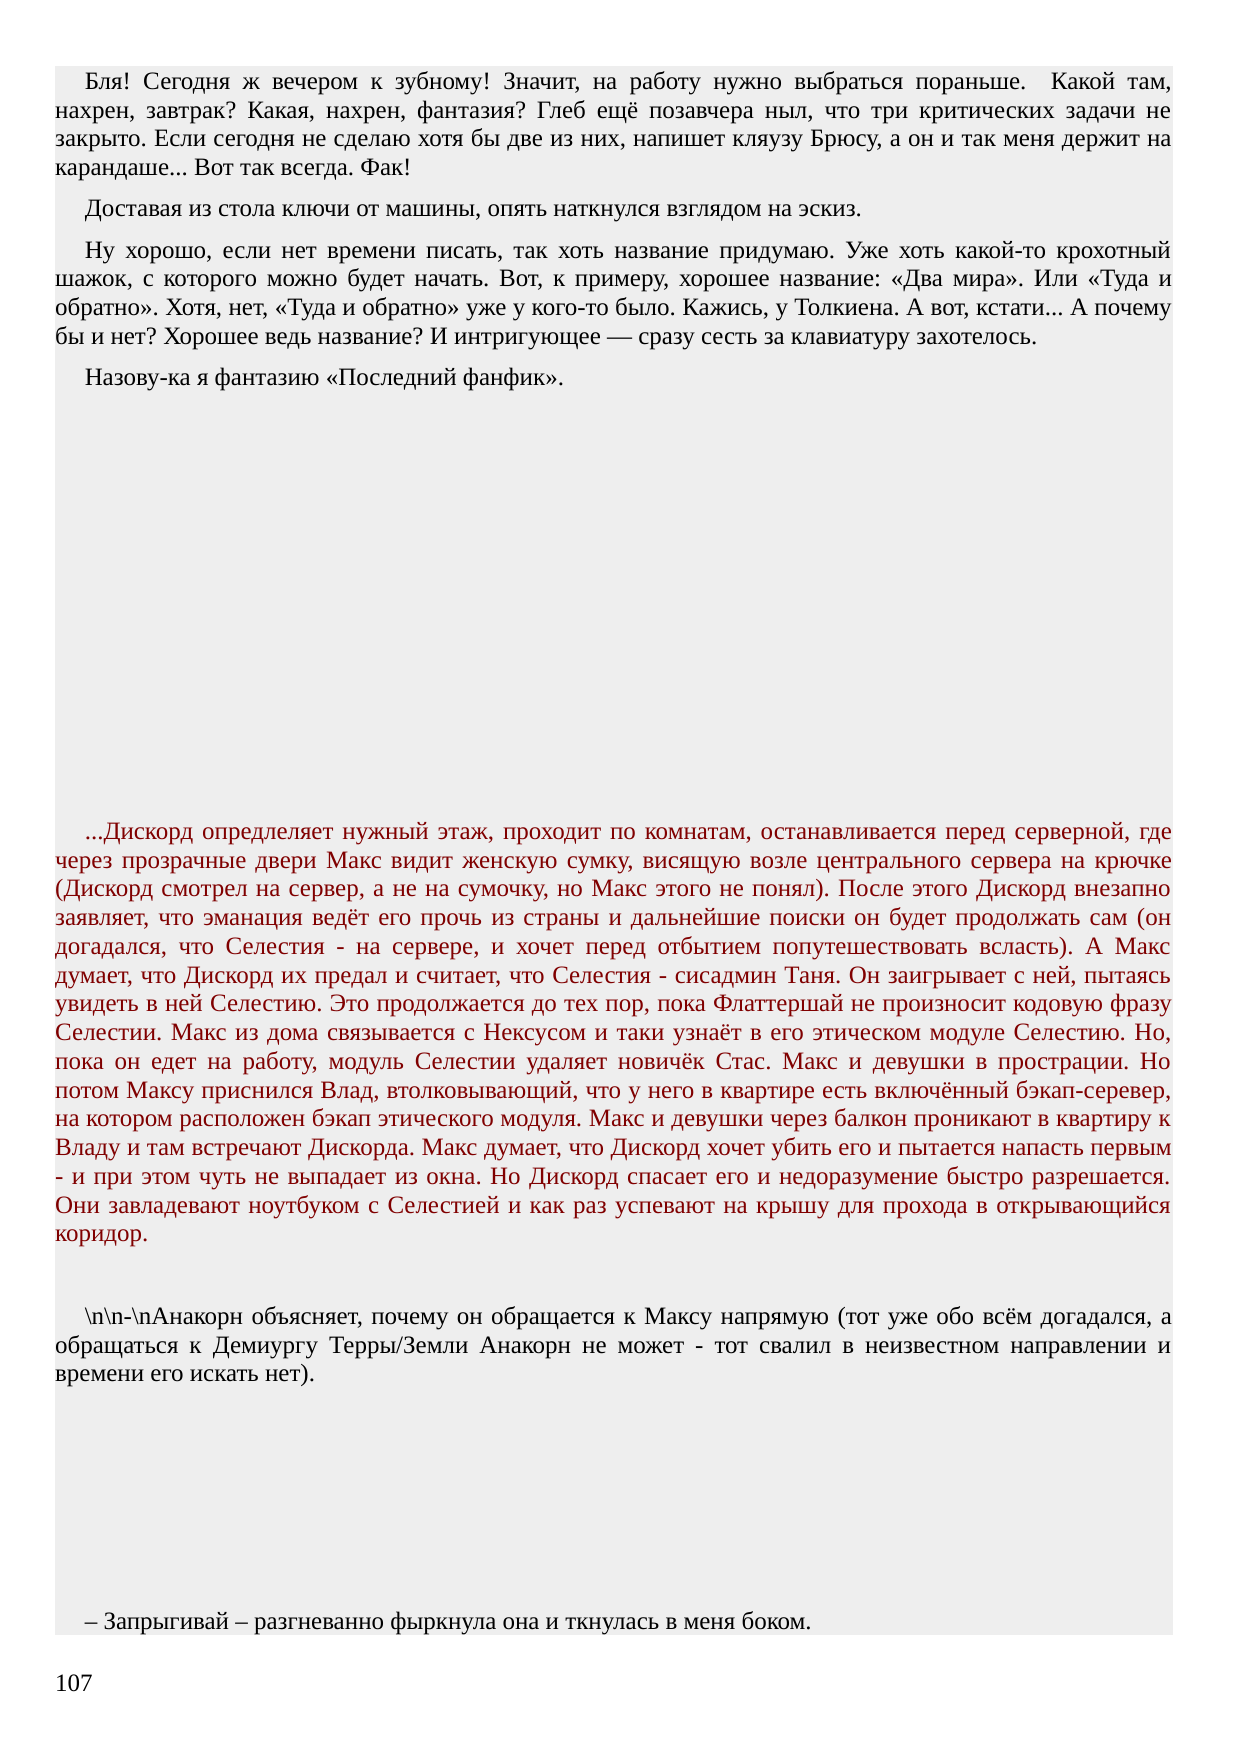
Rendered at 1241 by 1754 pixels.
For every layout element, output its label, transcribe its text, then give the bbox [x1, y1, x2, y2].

text – Запрыгивай – разгневанно фыркнула она и ткнулась в меня боком. [55, 1606, 1173, 1635]
text Ну хорошо, если нет времени писать, так хоть название придумаю. Уже хоть какой-то крохотный шажок, с которого можно будет начать. Вот, к примеру, хорошее название: «Два мира». Или «Туда и обратно». Хотя, нет, «Туда и обратно» уже у кого-то было. Кажись, у Толкиена. А вот, кстати... А почему бы и нет? Хорошее ведь название? И интригующее — сразу сесть за клавиатуру захотелось. [55, 235, 1173, 350]
text \n\n-\nАнакорн объясняет, почему он обращается к Максу напрямую (тот уже обо всём догадался, а обращаться к Демиургу Терры/Земли Анакорн не может - тот свалил в неизвестном направлении и времени его искать нет). [55, 1301, 1173, 1387]
text Назову-ка я фантазию «Последний фанфик». [55, 362, 1173, 391]
text Доставая из стола ключи от машины, опять наткнулся взглядом на эскиз. [55, 193, 1173, 222]
text Бля! Сегодня ж вечером к зубному! Значит, на работу нужно выбраться пораньше. Какой там, нахрен, завтрак? Какая, нахрен, фантазия? Глеб ещё позавчера ныл, что три критических задачи не закрыто. Если сегодня не сделаю хотя бы две из них, напишет кляузу Брюсу, а он и так меня держит на карандаше... Вот так всегда. Фак! [55, 66, 1173, 181]
text ...Дискорд опредлеляет нужный этаж, проходит по комнатам, останавливается перед серверной, где через прозрачные двери Макс видит женскую сумку, висящую возле центрального сервера на крючке (Дискорд смотрел на сервер, а не на сумочку, но Макс этого не понял). После этого Дискорд внезапно заявляет, что эманация ведёт его прочь из страны и дальнейшие поиски он будет продолжать сам (он догадался, что Селестия - на сервере, и хочет перед отбытием попутешествовать всласть). А Макс думает, что Дискорд их предал и считает, что Селестия - сисадмин Таня. Он заигрывает с ней, пытаясь увидеть в ней Селестию. Это продолжается до тех пор, пока Флаттершай не произносит кодовую фразу Селестии. Макс из дома связывается с Нексусом и таки узнаёт в его этическом модуле Селестию. Но, пока он едет на работу, модуль Селестии удаляет новичёк Стас. Макс и девушки в прострации. Но потом Максу приснился Влад, втолковывающий, что у него в квартире есть включённый бэкап-серевер, на котором расположен бэкап этического модуля. Макс и девушки через балкон проникают в квартиру к Владу и там встречают Дискорда. Макс думает, что Дискорд хочет убить его и пытается напасть первым - и при этом чуть не выпадает из окна. Но Дискорд спасает его и недоразумение быстро разрешается. Они завладевают ноутбуком с Селестией и как раз успевают на крышу для прохода в открывающийся коридор. [55, 816, 1173, 1247]
